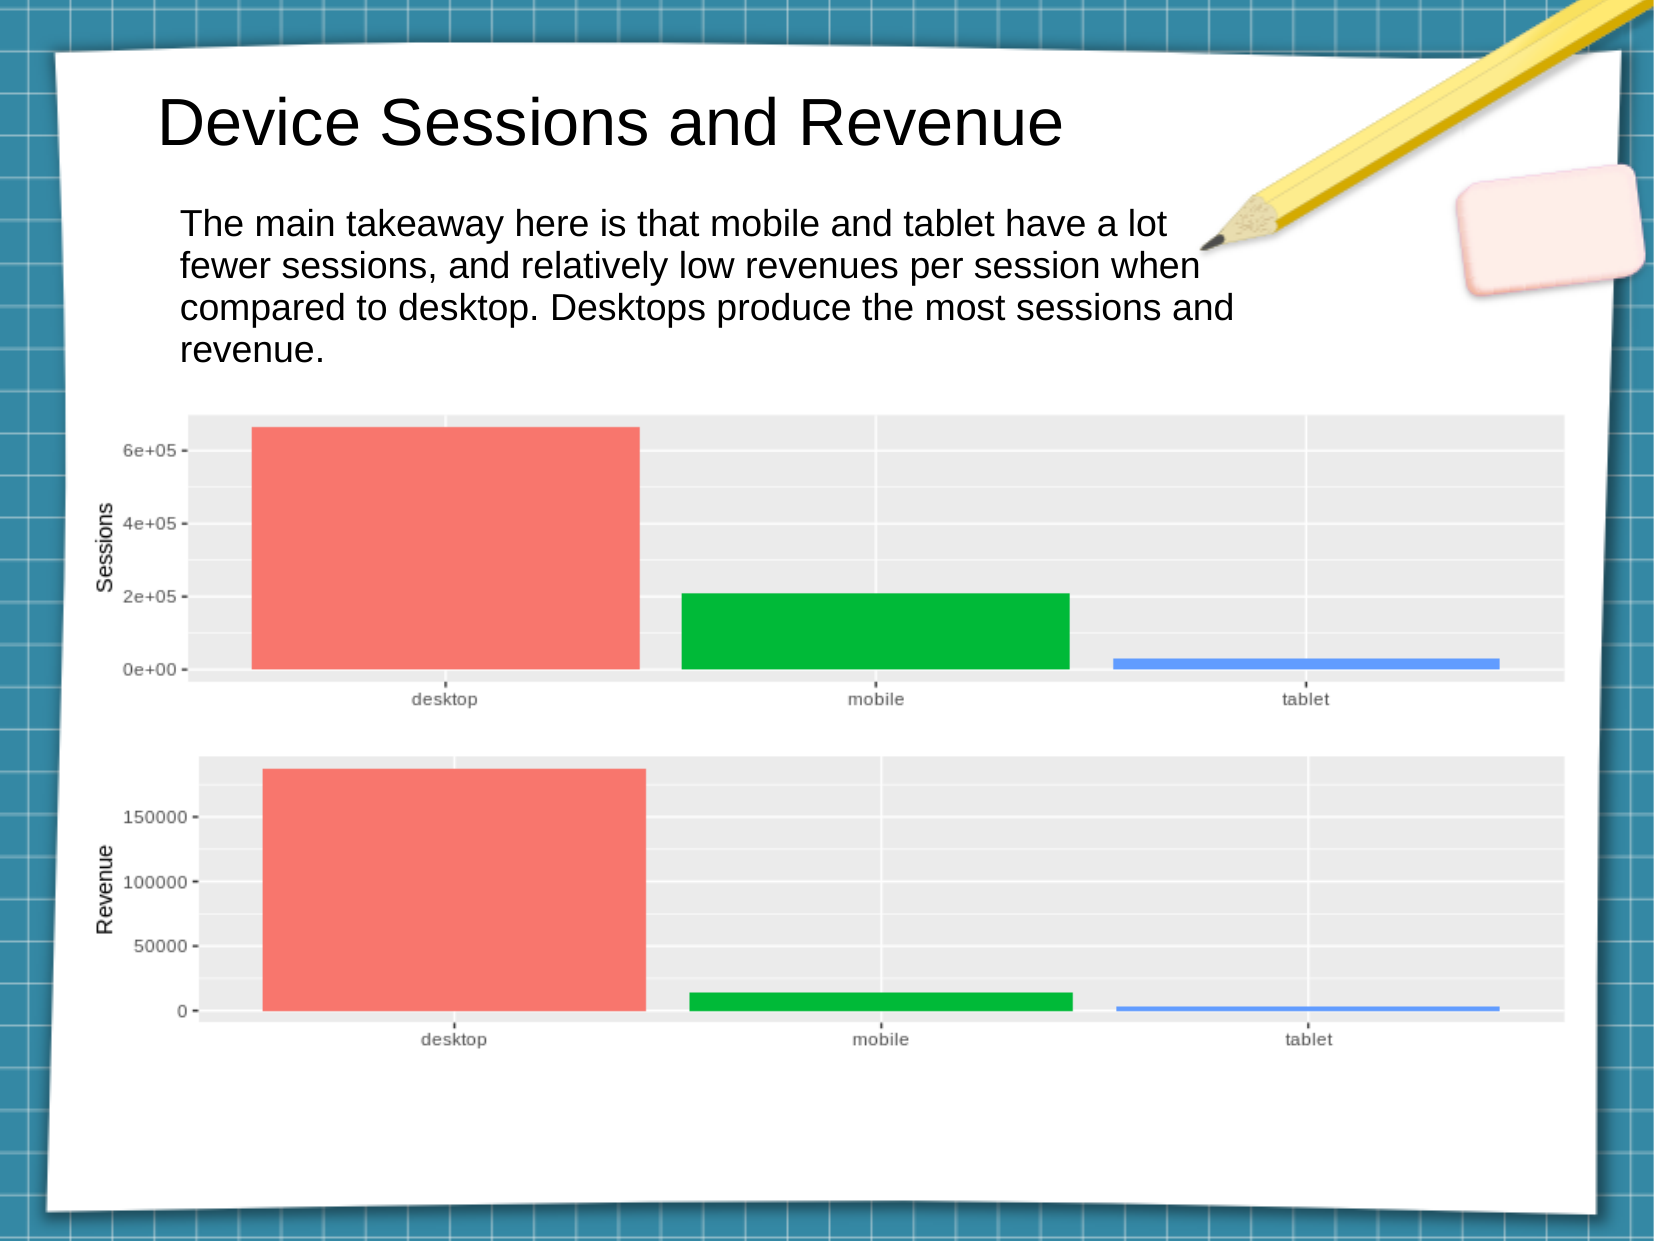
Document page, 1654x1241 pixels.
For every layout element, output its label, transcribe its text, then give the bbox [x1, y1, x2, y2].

title Device Sessions and Revenue [135, 79, 1088, 166]
text_box The main takeaway here is that mobile and tablet have a lot fewer sessions, and relatively low revenues per session when compared to desktop. Desktops produce the most sessions and revenue. [165, 195, 1261, 378]
picture [0, 0, 1654, 1241]
